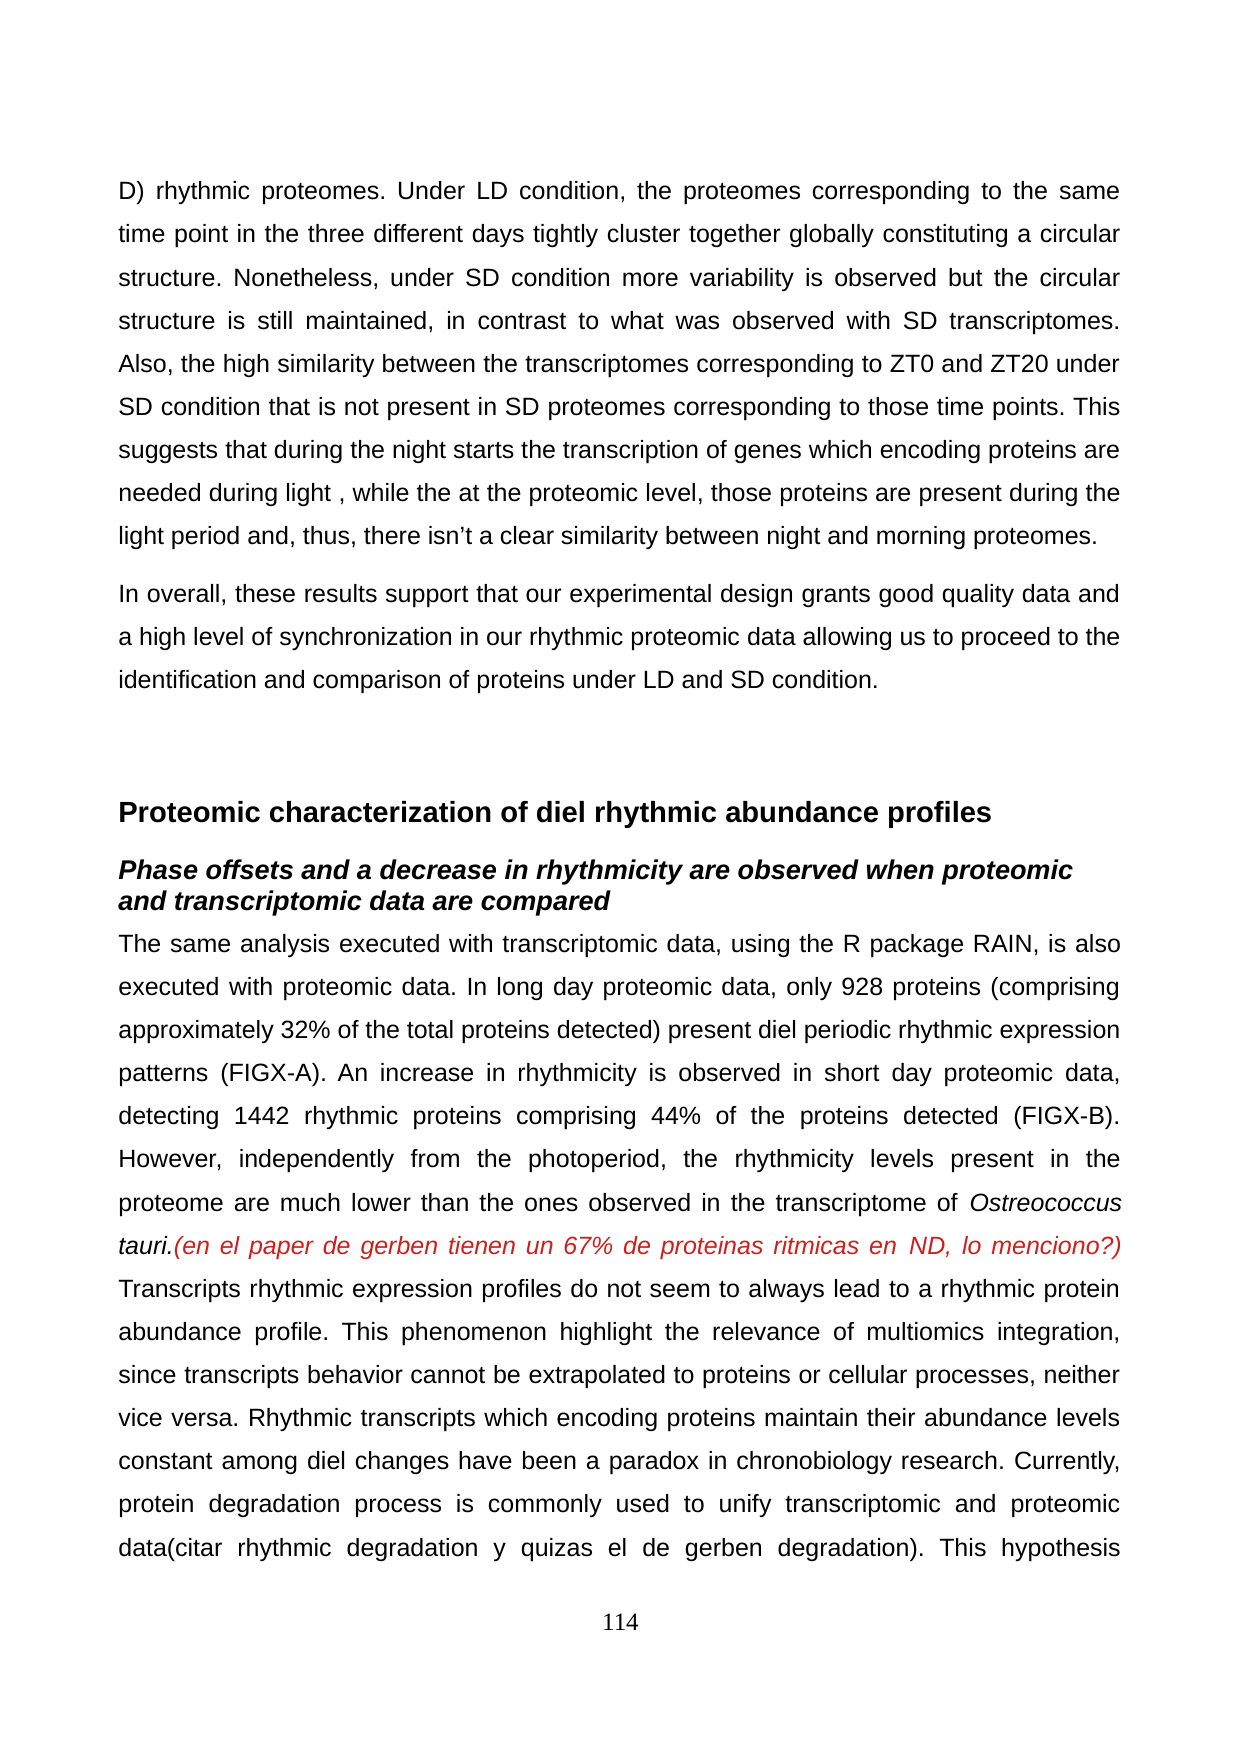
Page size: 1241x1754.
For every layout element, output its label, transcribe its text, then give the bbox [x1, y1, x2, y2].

text D) rhythmic proteomes. Under LD condition, the proteomes corresponding to the same time point in the three different days tightly cluster together globally constituting a circular structure. Nonetheless, under SD condition more variability is observed but the circular structure is still maintained, in contrast to what was observed with SD transcriptomes. Also, the high similarity between the transcriptomes corresponding to ZT0 and ZT20 under SD condition that is not present in SD proteomes corresponding to those time points. This suggests that during the night starts the transcription of genes which encoding proteins are needed during light , while the at the proteomic level, those proteins are present during the light period and, thus, there isn’t a clear similarity between night and morning proteomes. [118, 176, 1122, 550]
subtitle Phase offsets and a decrease in rhythmicity are observed when proteomic and transcriptomic data are compared [118, 854, 1122, 916]
text In overall, these results support that our experimental design grants good quality data and a high level of synchronization in our rhythmic proteomic data allowing us to proceed to the identification and comparison of proteins under LD and SD condition. [118, 579, 1122, 694]
text The same analysis executed with transcriptomic data, using the R package RAIN, is also executed with proteomic data. In long day proteomic data, only 928 proteins (comprising approximately 32% of the total proteins detected) present diel periodic rhythmic expression patterns (FIGX-A). An increase in rhythmicity is observed in short day proteomic data, detecting 1442 rhythmic proteins comprising 44% of the proteins detected (FIGX-B). However, independently from the photoperiod, the rhythmicity levels present in the proteome are much lower than the ones observed in the transcriptome of Ostreococcus tauri.(en el paper de gerben tienen un 67% de proteinas ritmicas en ND, lo menciono?) Transcripts rhythmic expression profiles do not seem to always lead to a rhythmic protein abundance profile. This phenomenon highlight the relevance of multiomics integration, since transcripts behavior cannot be extrapolated to proteins or cellular processes, neither vice versa. Rhythmic transcripts which encoding proteins maintain their abundance levels constant among diel changes have been a paradox in chronobiology research. Currently, protein degradation process is commonly used to unify transcriptomic and proteomic data(citar rhythmic degradation y quizas el de gerben degradation). This hypothesis [118, 929, 1122, 1561]
subtitle Proteomic characterization of diel rhythmic abundance profiles [118, 795, 1122, 829]
